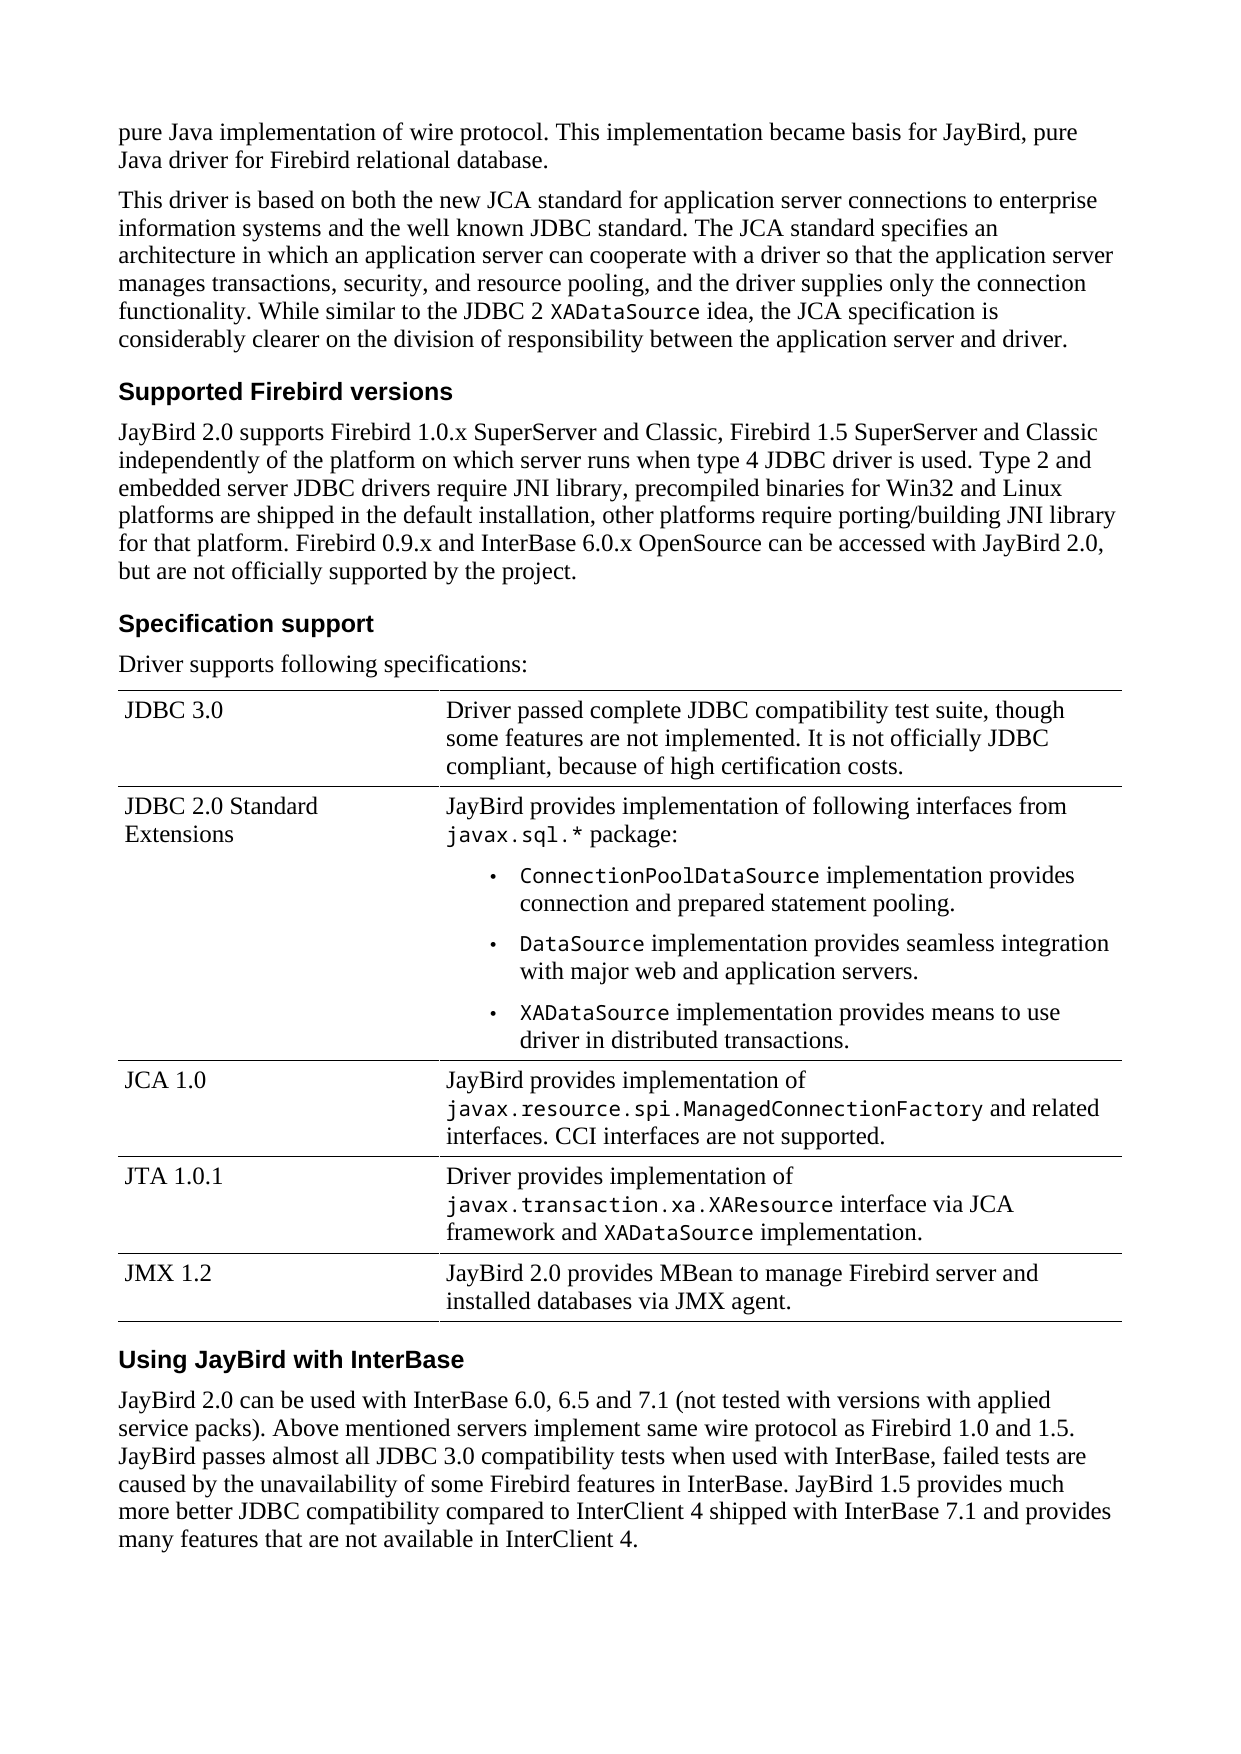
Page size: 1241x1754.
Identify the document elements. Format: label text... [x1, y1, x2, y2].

table_cell JTA 1.0.1 [118, 1157, 439, 1253]
subtitle Using JayBird with InterBase [118, 1346, 1122, 1374]
table_header JDBC 3.0 [118, 691, 439, 786]
subtitle Supported Firebird versions [118, 378, 1122, 406]
table_cell JCA 1.0 [118, 1061, 439, 1156]
table_cell JayBird provides implementation of javax.resource.spi.ManagedConnectionFactory and related interfaces. CCI interfaces are not supported. [440, 1061, 1122, 1156]
table_cell JMX 1.2 [118, 1254, 439, 1321]
text Driver supports following specifications: [118, 650, 1122, 678]
table_cell JDBC 2.0 Standard Extensions [118, 787, 439, 1060]
text pure Java implementation of wire protocol. This implementation became basis for JayBird, pure Java driver for Firebird relational database. [118, 118, 1122, 173]
table_cell JayBird 2.0 provides MBean to manage Firebird server and installed databases via JMX agent. [440, 1254, 1122, 1321]
text JayBird 2.0 can be used with InterBase 6.0, 6.5 and 7.1 (not tested with versions with applied service packs). Above mentioned servers implement same wire protocol as Firebird 1.0 and 1.5. JayBird passes almost all JDBC 3.0 compatibility tests when used with InterBase, failed tests are caused by the unavailability of some Firebird features in InterBase. JayBird 1.5 provides much more better JDBC compatibility compared to InterClient 4 shipped with InterBase 7.1 and provides many features that are not available in InterClient 4. [118, 1387, 1122, 1553]
subtitle Specification support [118, 609, 1122, 638]
table_cell Driver provides implementation of javax.transaction.xa.XAResource interface via JCA framework and XADataSource implementation. [440, 1157, 1122, 1253]
table_cell JayBird provides implementation of following interfaces from javax.sql.* package: ConnectionPoolDataSource implementation provides connection and prepared statement pooling. DataSource implementation provides seamless integration with major web and application servers. XADataSource implementation provides means to use driver in distributed transactions. [440, 787, 1122, 1060]
text This driver is based on both the new JCA standard for application server connections to enterprise information systems and the well known JDBC standard. The JCA standard specifies an architecture in which an application server can cooperate with a driver so that the application server manages transactions, security, and resource pooling, and the driver supplies only the connection functionality. While similar to the JDBC 2 XADataSource idea, the JCA specification is considerably clearer on the division of responsibility between the application server and driver. [118, 186, 1122, 353]
table_header Driver passed complete JDBC compatibility test suite, though some features are not implemented. It is not officially JDBC compliant, because of high certification costs. [440, 691, 1122, 786]
text JayBird 2.0 supports Firebird 1.0.x SuperServer and Classic, Firebird 1.5 SuperServer and Classic independently of the platform on which server runs when type 4 JDBC driver is used. Type 2 and embedded server JDBC drivers require JNI library, precompiled binaries for Win32 and Linux platforms are shipped in the default installation, other platforms require porting/building JNI library for that platform. Firebird 0.9.x and InterBase 6.0.x OpenSource can be accessed with JayBird 2.0, but are not officially supported by the project. [118, 418, 1122, 584]
